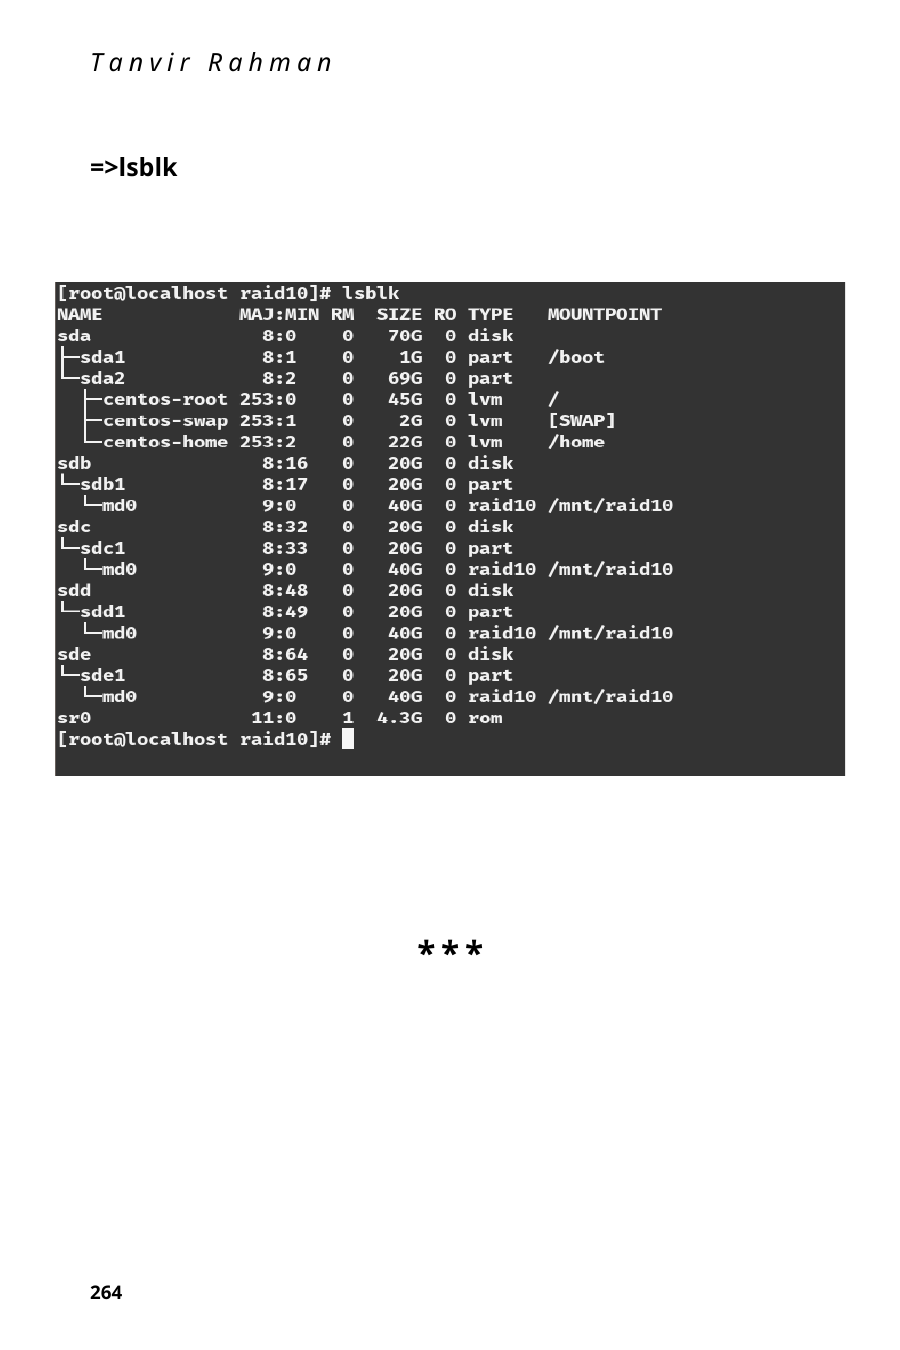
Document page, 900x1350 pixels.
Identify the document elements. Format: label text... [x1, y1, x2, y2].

text *** [90, 929, 810, 975]
text =>lsblk [90, 149, 810, 183]
picture [55, 282, 846, 776]
